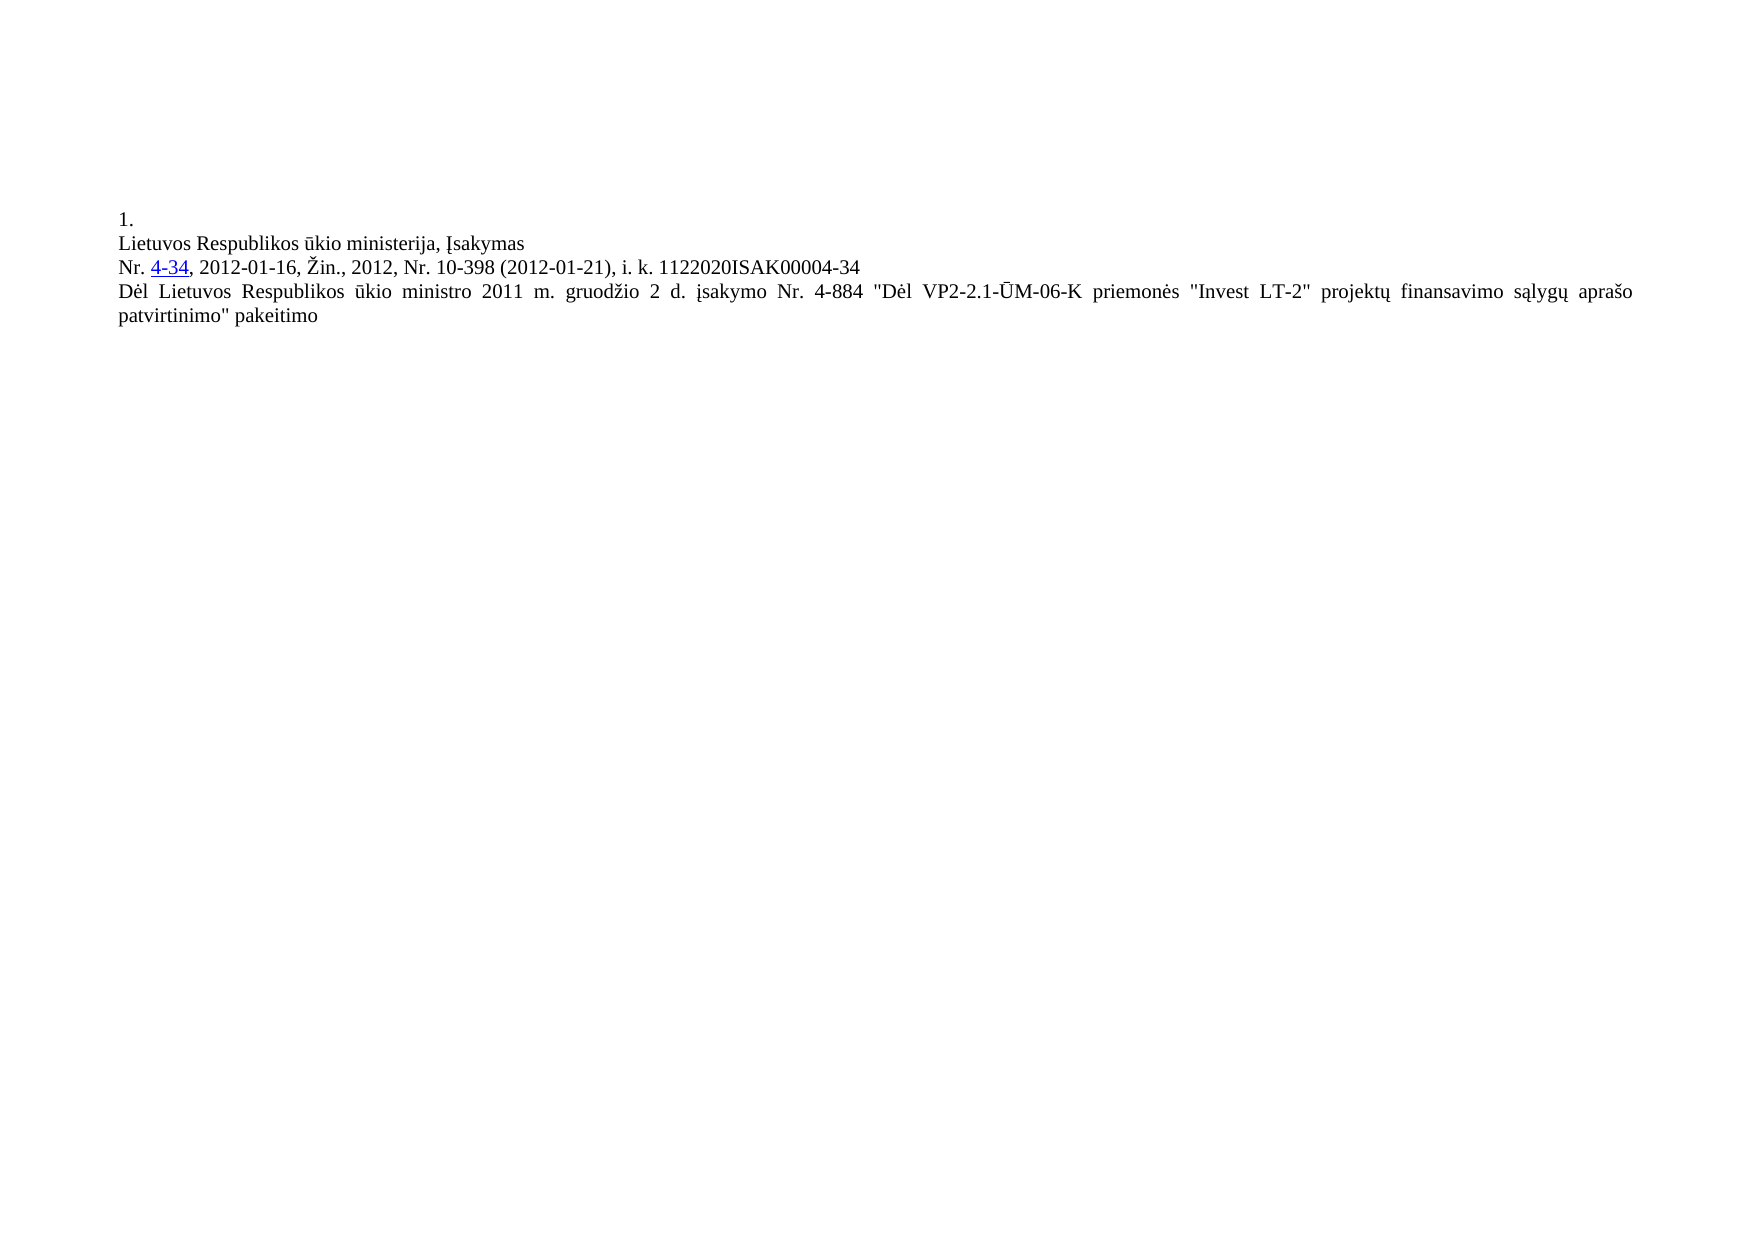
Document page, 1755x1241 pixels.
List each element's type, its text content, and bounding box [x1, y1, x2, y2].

text Nr. 4-34, 2012-01-16, Žin., 2012, Nr. 10-398 (2012-01-21), i. k. 1122020ISAK00004-34 [118, 255, 1636, 279]
text Lietuvos Respublikos ūkio ministerija, Įsakymas [118, 231, 1636, 255]
text 1. [118, 207, 1636, 231]
text Dėl Lietuvos Respublikos ūkio ministro 2011 m. gruodžio 2 d. įsakymo Nr. 4-884 "Dėl VP2-2.1-ŪM-06-K priemonės "Invest LT-2" projektų finansavimo sąlygų aprašo patvirtinimo" pakeitimo [118, 279, 1636, 327]
